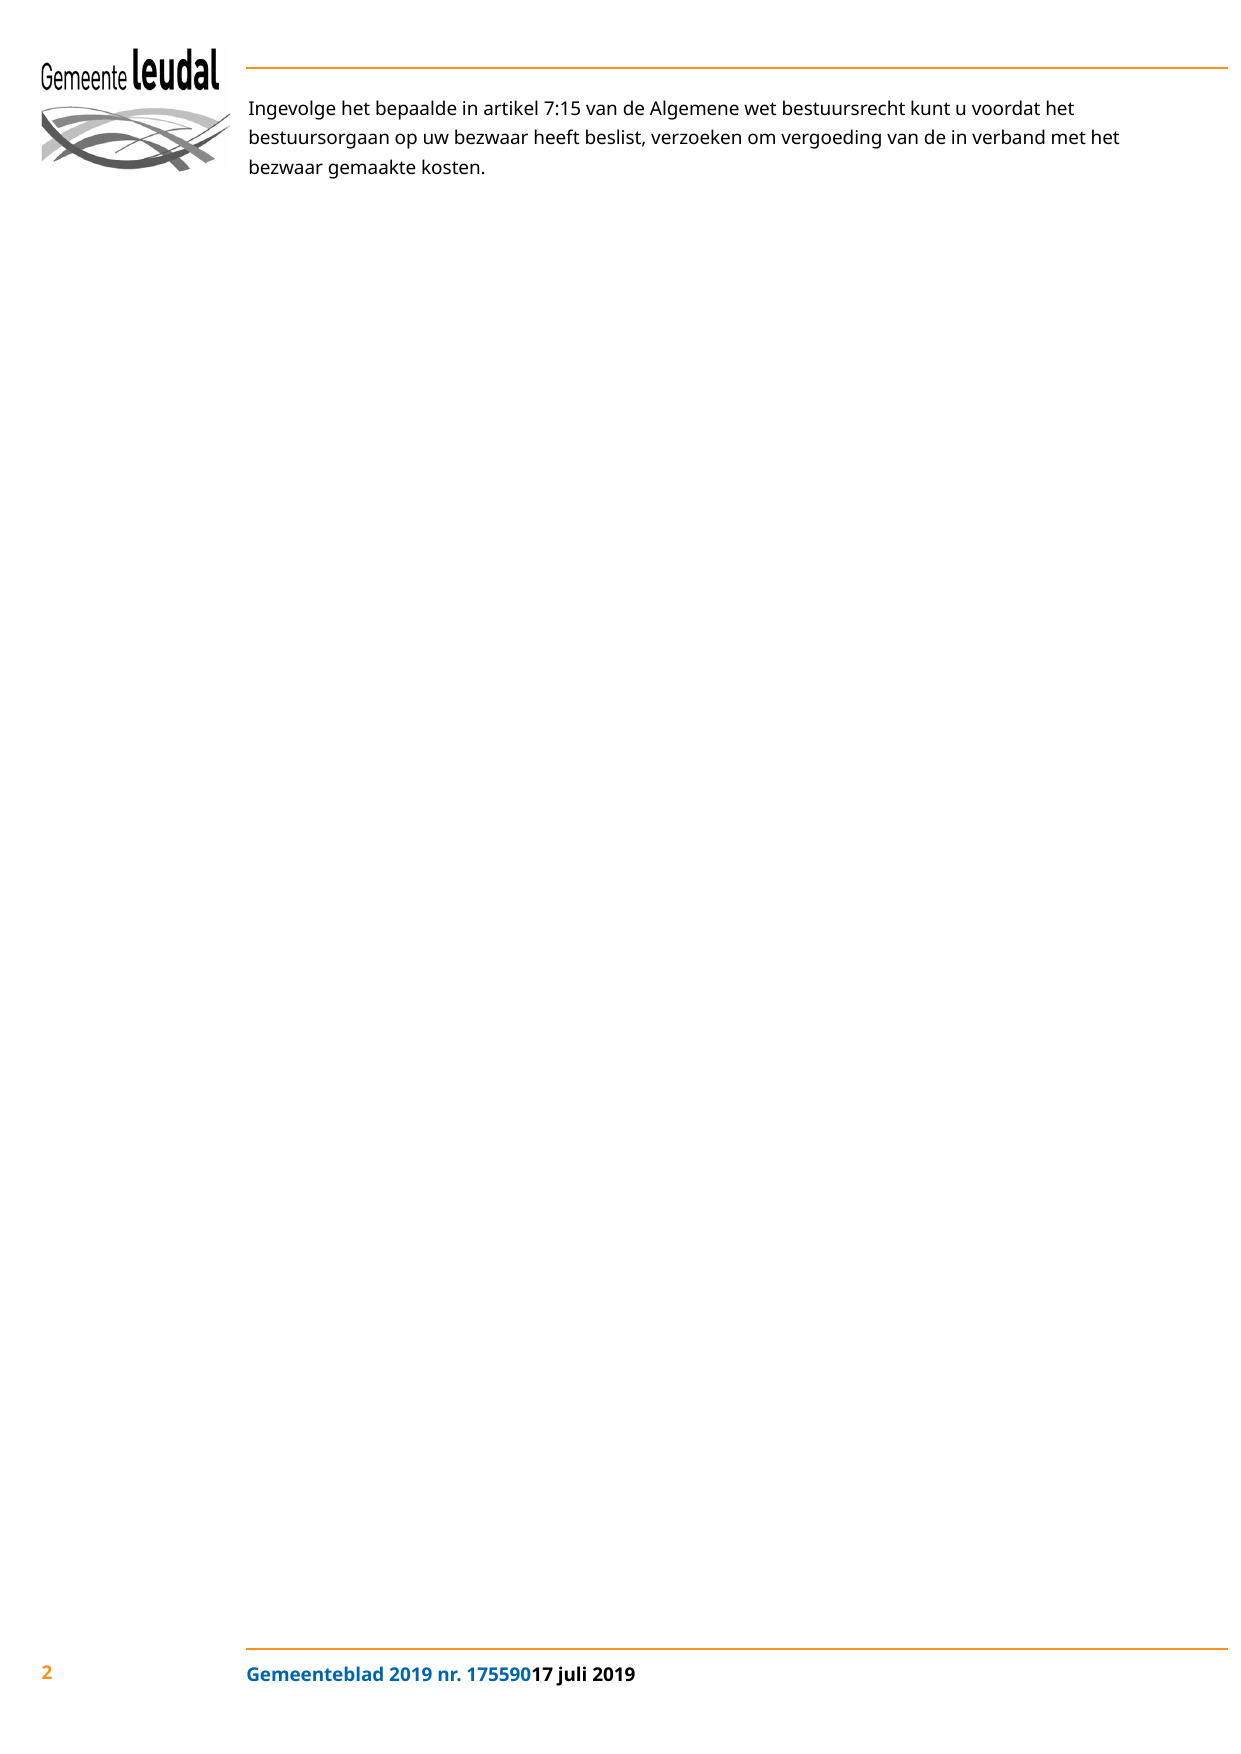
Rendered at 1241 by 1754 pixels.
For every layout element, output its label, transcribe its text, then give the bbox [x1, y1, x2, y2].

picture [41, 47, 231, 172]
text Ingevolge het bepaalde in artikel 7:15 van de Algemene wet bestuursrecht kunt u voordat het bestuursorgaan op uw bezwaar heeft beslist, verzoeken om vergoeding van de in verband met het bezwaar gemaakte kosten. [248, 95, 1152, 180]
